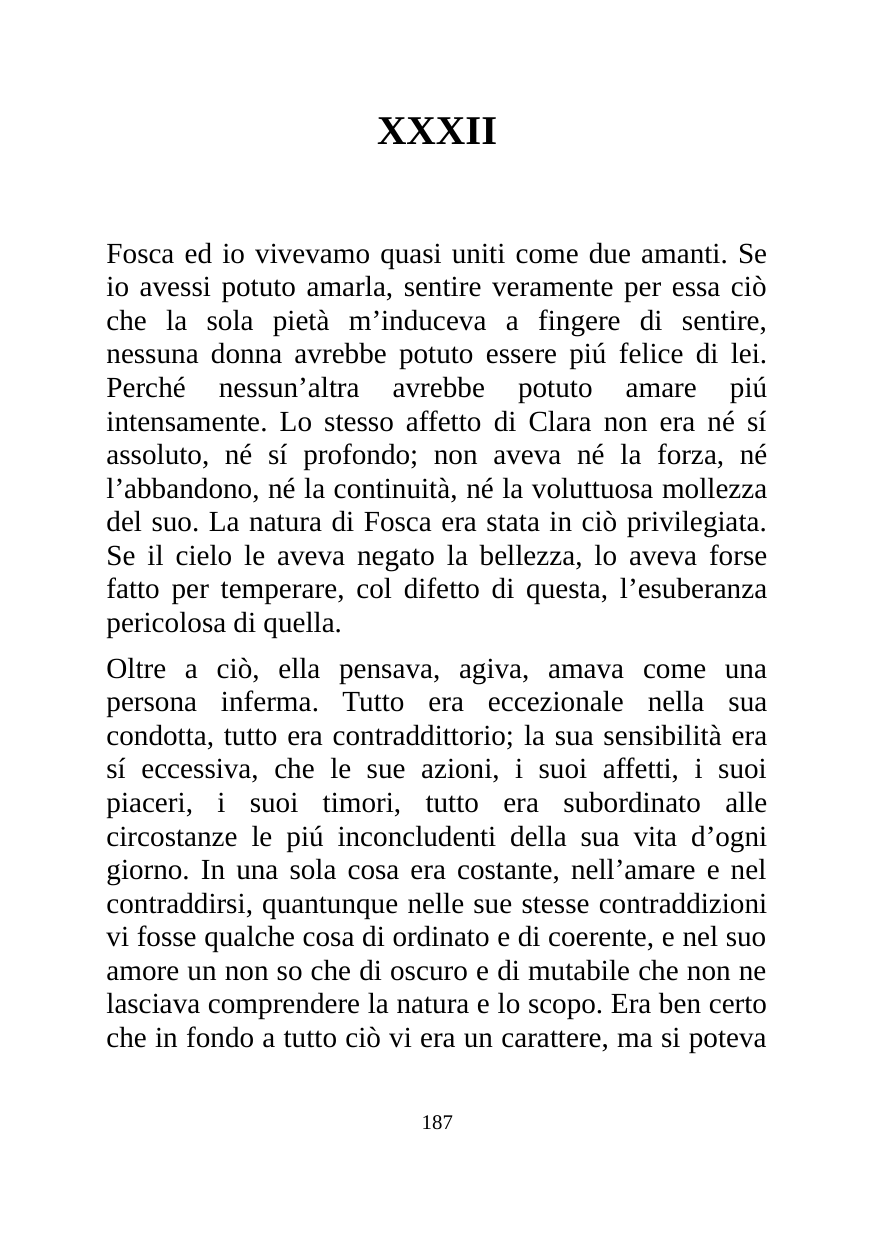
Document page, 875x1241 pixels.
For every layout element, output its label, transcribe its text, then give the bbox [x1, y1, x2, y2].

text Fosca ed io vivevamo quasi uniti come due amanti. Se io avessi potuto amarla, sentire veramente per essa ciò che la sola pietà m’induceva a fingere di sentire, nessuna donna avrebbe potuto essere piú felice di lei. Perché nessun’altra avrebbe potuto amare piú intensamente. Lo stesso affetto di Clara non era né sí assoluto, né sí profondo; non aveva né la forza, né l’abbandono, né la continuità, né la voluttuosa mollezza del suo. La natura di Fosca era stata in ciò privilegiata. Se il cielo le aveva negato la bellezza, lo aveva forse fatto per temperare, col difetto di questa, l’esuberanza pericolosa di quella. [106, 236, 768, 638]
text Oltre a ciò, ella pensava, agiva, amava come una persona inferma. Tutto era eccezionale nella sua condotta, tutto era contraddittorio; la sua sensibilità era sí eccessiva, che le sue azioni, i suoi affetti, i suoi piaceri, i suoi timori, tutto era subordinato alle circostanze le piú inconcludenti della sua vita d’ogni giorno. In una sola cosa era costante, nell’amare e nel contraddirsi, quantunque nelle sue stesse contraddizioni vi fosse qualche cosa di ordinato e di coerente, e nel suo amore un non so che di oscuro e di mutabile che non ne lasciava comprendere la natura e lo scopo. Era ben certo che in fondo a tutto ciò vi era un carattere, ma si poteva [106, 651, 768, 1053]
subtitle XXXII [106, 106, 768, 153]
